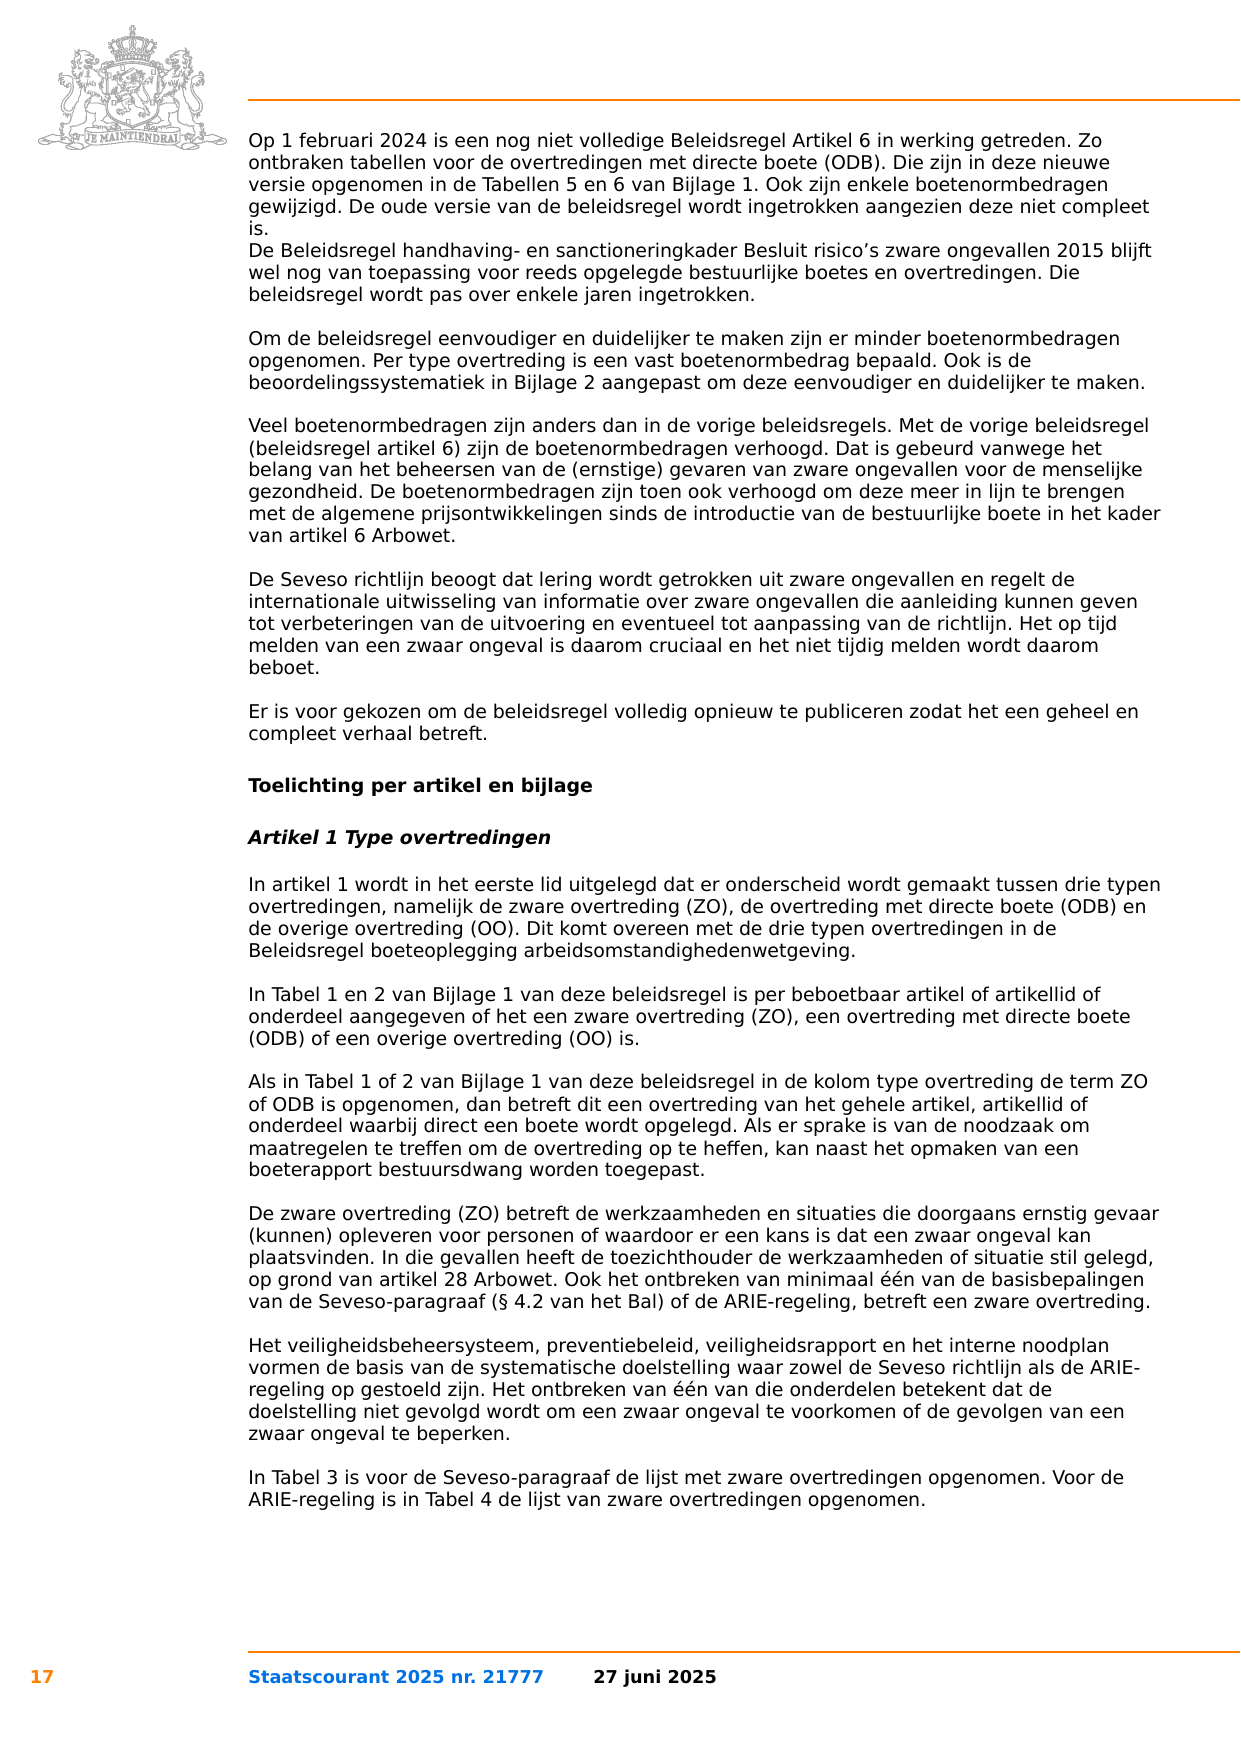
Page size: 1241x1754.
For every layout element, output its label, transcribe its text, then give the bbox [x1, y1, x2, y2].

text Als in Tabel 1 of 2 van Bijlage 1 van deze beleidsregel in de kolom type overtreding de term ZO of ODB is opgenomen, dan betreft dit een overtreding van het gehele artikel, artikellid of onderdeel waarbij direct een boete wordt opgelegd. Als er sprake is van de noodzaak om maatregelen te treffen om de overtreding op te heffen, kan naast het opmaken van een boeterapport bestuursdwang worden toegepast. [248, 1071, 1163, 1181]
text In Tabel 3 is voor de Seveso-paragraaf de lijst met zware overtredingen opgenomen. Voor de ARIE-regeling is in Tabel 4 de lijst van zware overtredingen opgenomen. [248, 1467, 1163, 1511]
text In artikel 1 wordt in het eerste lid uitgelegd dat er onderscheid wordt gemaakt tussen drie typen overtredingen, namelijk de zware overtreding (ZO), de overtreding met directe boete (ODB) en de overige overtreding (OO). Dit komt overeen met de drie typen overtredingen in de Beleidsregel boeteoplegging arbeidsomstandighedenwetgeving. [248, 874, 1163, 962]
text In Tabel 1 en 2 van Bijlage 1 van deze beleidsregel is per beboetbaar artikel of artikellid of onderdeel aangegeven of het een zware overtreding (ZO), een overtreding met directe boete (ODB) of een overige overtreding (OO) is. [248, 984, 1163, 1049]
text De zware overtreding (ZO) betreft de werkzaamheden en situaties die doorgaans ernstig gevaar (kunnen) opleveren voor personen of waardoor er een kans is dat een zwaar ongeval kan plaatsvinden. In die gevallen heeft de toezichthouder de werkzaamheden of situatie stil gelegd, op grond van artikel 28 Arbowet. Ook het ontbreken van minimaal één van de basisbepalingen van de Seveso-paragraaf (§ 4.2 van het Bal) of de ARIE-regeling, betreft een zware overtreding. [248, 1203, 1163, 1313]
subtitle Artikel 1 Type overtredingen [248, 827, 1163, 849]
text Veel boetenormbedragen zijn anders dan in de vorige beleidsregels. Met de vorige beleidsregel (beleidsregel artikel 6) zijn de boetenormbedragen verhoogd. Dat is gebeurd vanwege het belang van het beheersen van de (ernstige) gevaren van zware ongevallen voor de menselijke gezondheid. De boetenormbedragen zijn toen ook verhoogd om deze meer in lijn te brengen met de algemene prijsontwikkelingen sinds de introductie van de bestuurlijke boete in het kader van artikel 6 Arbowet. [248, 415, 1163, 547]
text De Beleidsregel handhaving- en sanctioneringkader Besluit risico’s zware ongevallen 2015 blijft wel nog van toepassing voor reeds opgelegde bestuurlijke boetes en overtredingen. Die beleidsregel wordt pas over enkele jaren ingetrokken. [248, 240, 1163, 306]
text Het veiligheidsbeheersysteem, preventiebeleid, veiligheidsrapport en het interne noodplan vormen de basis van de systematische doelstelling waar zowel de Seveso richtlijn als de ARIE-regeling op gestoeld zijn. Het ontbreken van één van die onderdelen betekent dat de doelstelling niet gevolgd wordt om een zwaar ongeval te voorkomen of de gevolgen van een zwaar ongeval te beperken. [248, 1335, 1163, 1445]
text Er is voor gekozen om de beleidsregel volledig opnieuw te publiceren zodat het een geheel en compleet verhaal betreft. [248, 701, 1163, 745]
text Om de beleidsregel eenvoudiger en duidelijker te maken zijn er minder boetenormbedragen opgenomen. Per type overtreding is een vast boetenormbedrag bepaald. Ook is de beoordelingssystematiek in Bijlage 2 aangepast om deze eenvoudiger en duidelijker te maken. [248, 328, 1163, 393]
text De Seveso richtlijn beoogt dat lering wordt getrokken uit zware ongevallen en regelt de internationale uitwisseling van informatie over zware ongevallen die aanleiding kunnen geven tot verbeteringen van de uitvoering en eventueel tot aanpassing van de richtlijn. Het op tijd melden van een zwaar ongeval is daarom cruciaal en het niet tijdig melden wordt daarom beboet. [248, 569, 1163, 679]
picture [38, 25, 227, 150]
text Op 1 februari 2024 is een nog niet volledige Beleidsregel Artikel 6 in werking getreden. Zo ontbraken tabellen voor de overtredingen met directe boete (ODB). Die zijn in deze nieuwe versie opgenomen in de Tabellen 5 en 6 van Bijlage 1. Ook zijn enkele boetenormbedragen gewijzigd. De oude versie van de beleidsregel wordt ingetrokken aangezien deze niet compleet is. [248, 130, 1163, 240]
subtitle Toelichting per artikel en bijlage [248, 775, 1163, 797]
